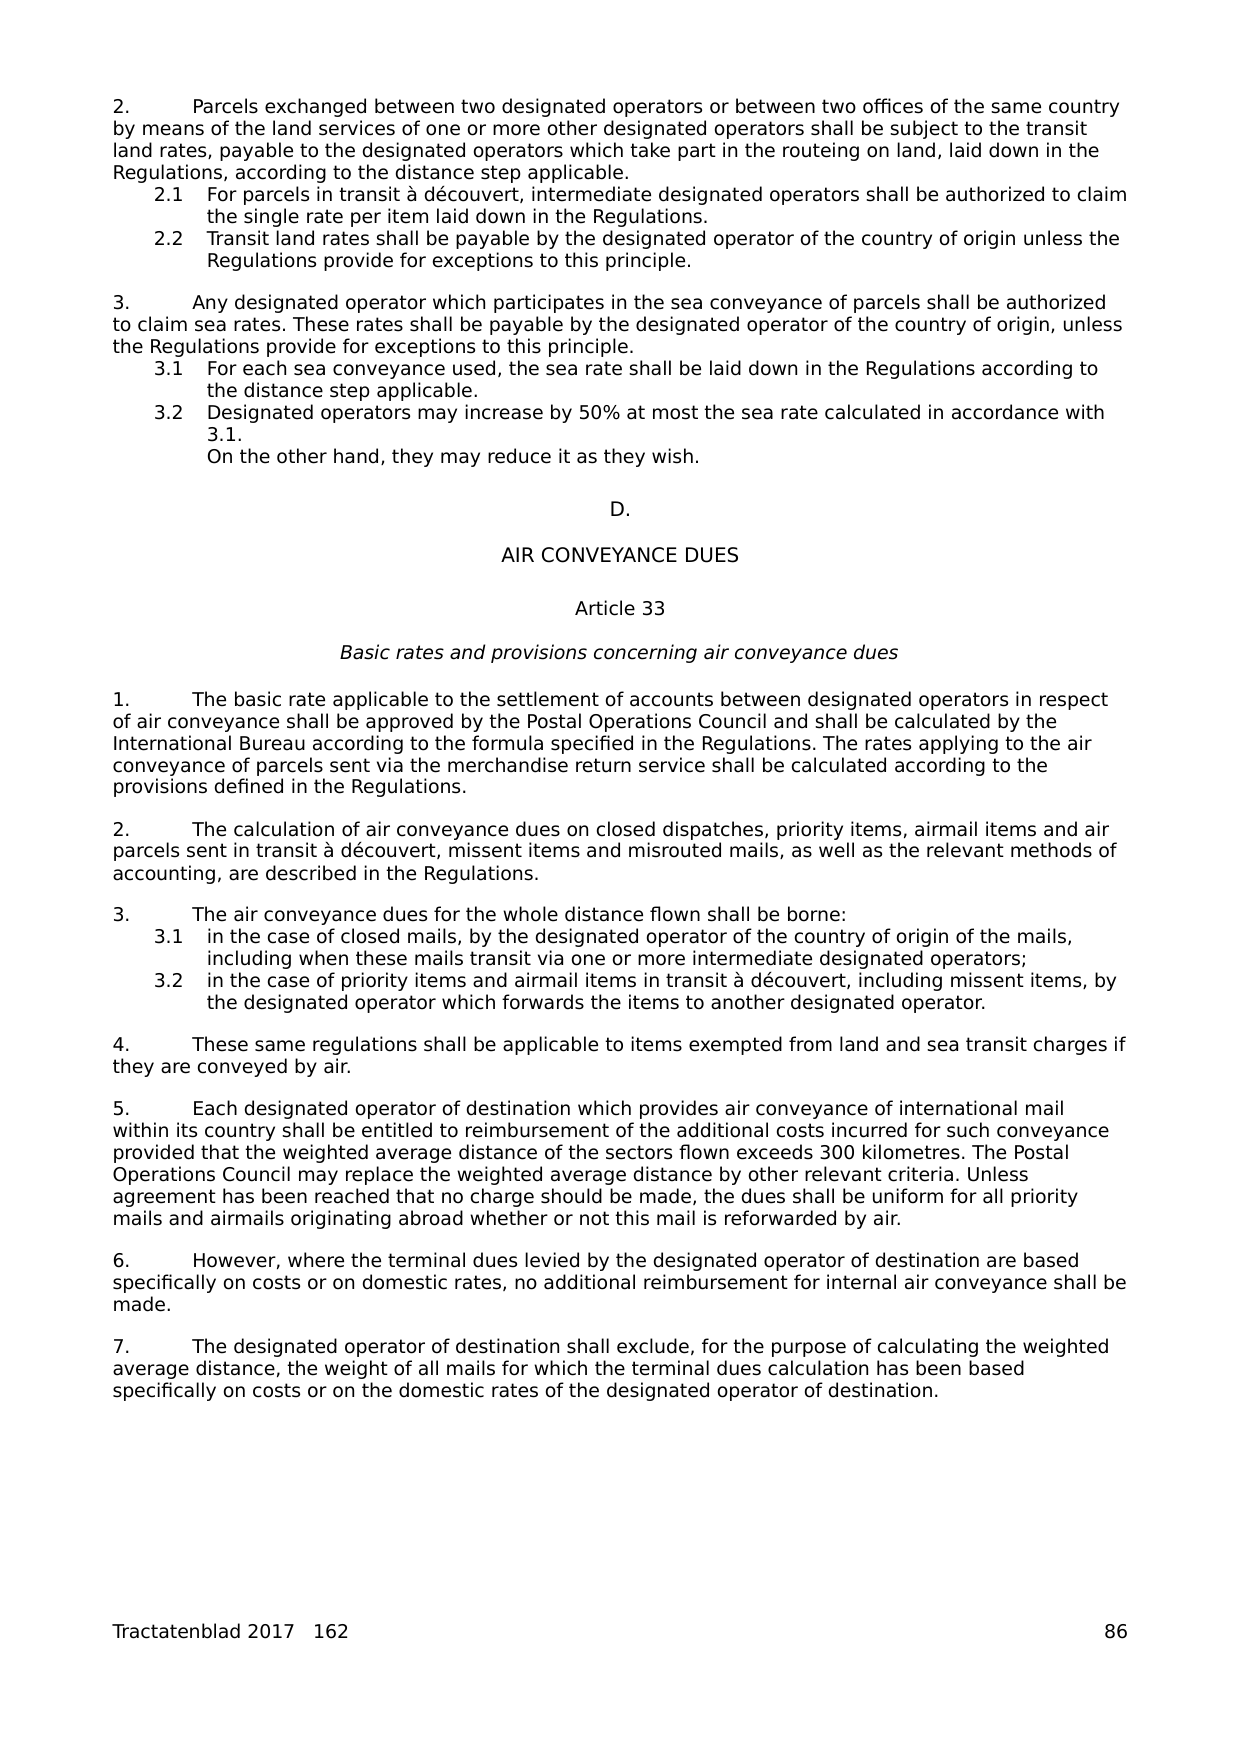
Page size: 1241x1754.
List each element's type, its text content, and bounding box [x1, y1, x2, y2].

text 7. The designated operator of destination shall exclude, for the purpose of calculating the weighted average distance, the weight of all mails for which the terminal dues calculation has been based specifically on costs or on the domestic rates of the designated operator of destination. [112, 1336, 1128, 1402]
text 2. The calculation of air conveyance dues on closed dispatches, priority items, airmail items and air parcels sent in transit à découvert, missent items and misrouted mails, as well as the relevant methods of accounting, are described in the Regulations. [112, 818, 1128, 884]
text 5. Each designated operator of destination which provides air conveyance of international mail within its country shall be entitled to reimbursement of the additional costs incurred for such conveyance provided that the weighted average distance of the sectors flown exceeds 300 kilometres. The Postal Operations Council may replace the weighted average distance by other relevant criteria. Unless agreement has been reached that no charge should be made, the dues shall be uniform for all priority mails and airmails originating abroad whether or not this mail is reforwarded by air. [112, 1098, 1128, 1230]
text 3.1 in the case of closed mails, by the designated operator of the country of origin of the mails, including when these mails transit via one or more intermediate designated operators; [153, 926, 1128, 970]
text 2.2 Transit land rates shall be payable by the designated operator of the country of origin unless the Regulations provide for exceptions to this principle. [153, 228, 1128, 272]
text 3. Any designated operator which participates in the sea conveyance of parcels shall be authorized to claim sea rates. These rates shall be payable by the designated operator of the country of origin, unless the Regulations provide for exceptions to this principle. [112, 292, 1128, 358]
text 3.2 in the case of priority items and airmail items in transit à découvert, including missent items, by the designated operator which forwards the items to another designated operator. [153, 970, 1128, 1014]
text 2.1 For parcels in transit à découvert, intermediate designated operators shall be authorized to claim the single rate per item laid down in the Regulations. [153, 184, 1128, 228]
text 2. Parcels exchanged between two designated operators or between two offices of the same country by means of the land services of one or more other designated operators shall be subject to the transit land rates, payable to the designated operators which take part in the routeing on land, laid down in the Regulations, according to the distance step applicable. [112, 96, 1128, 184]
text 3. The air conveyance dues for the whole distance flown shall be borne: [112, 904, 1128, 926]
text 3.1 For each sea conveyance used, the sea rate shall be laid down in the Regulations according to the distance step applicable. [153, 358, 1128, 402]
text 6. However, where the terminal dues levied by the designated operator of destination are based specifically on costs or on domestic rates, no additional reimbursement for internal air conveyance shall be made. [112, 1250, 1128, 1316]
text 1. The basic rate applicable to the settlement of accounts between designated operators in respect of air conveyance shall be approved by the Postal Operations Council and shall be calculated by the International Bureau according to the formula specified in the Regulations. The rates applying to the air conveyance of parcels sent via the merchandise return service shall be calculated according to the provisions defined in the Regulations. [112, 688, 1128, 798]
subtitle D. AIR CONVEYANCE DUES [112, 498, 1128, 568]
subtitle Article 33 Basic rates and provisions concerning air conveyance dues [112, 598, 1128, 663]
text On the other hand, they may reduce it as they wish. [207, 446, 1128, 468]
text 4. These same regulations shall be applicable to items exempted from land and sea transit charges if they are conveyed by air. [112, 1034, 1128, 1078]
text 3.2 Designated operators may increase by 50% at most the sea rate calculated in accordance with 3.1. [153, 402, 1128, 446]
